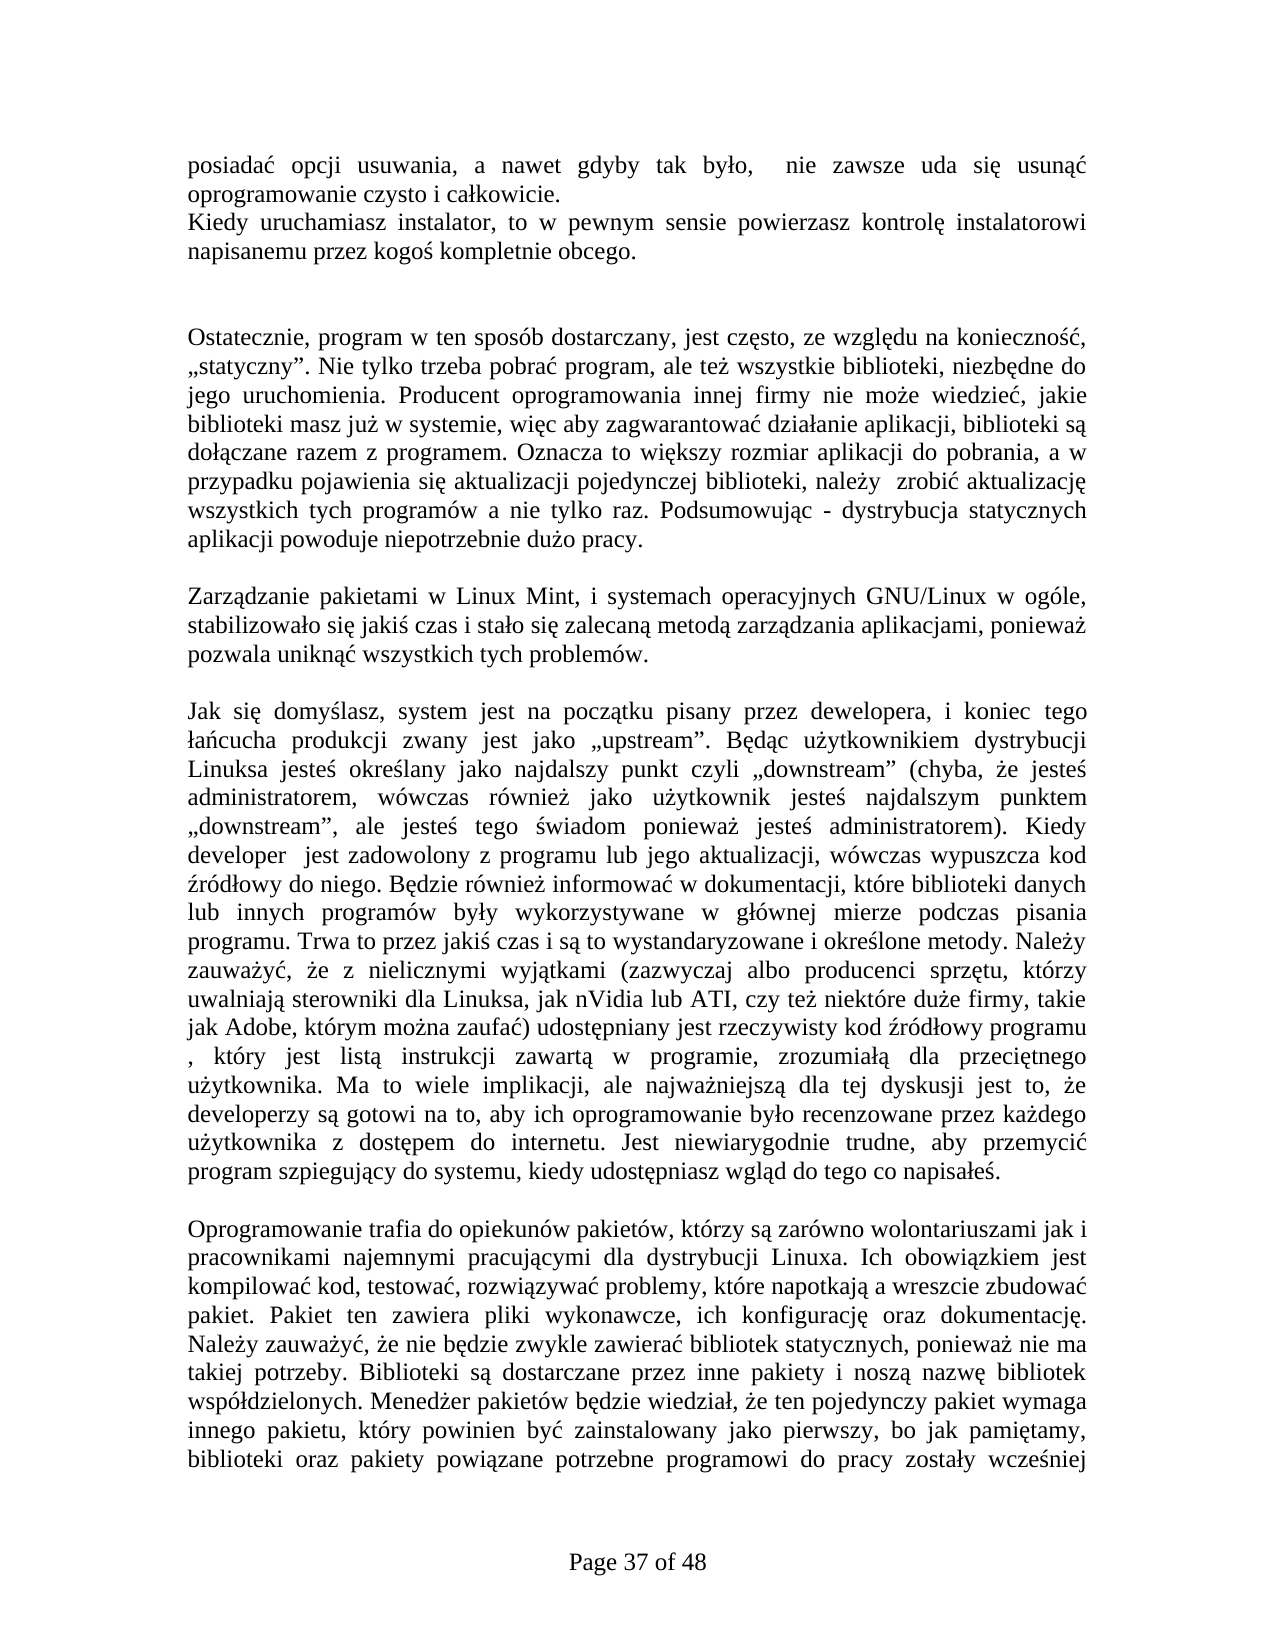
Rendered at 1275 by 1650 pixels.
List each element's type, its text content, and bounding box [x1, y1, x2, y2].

text posiadać opcji usuwania, a nawet gdyby tak było, nie zawsze uda się usunąć oprogramowanie czysto i całkowicie. [187, 150, 1087, 207]
text Ostatecznie, program w ten sposób dostarczany, jest często, ze względu na konieczność, „statyczny”. Nie tylko trzeba pobrać program, ale też wszystkie biblioteki, niezbędne do jego uruchomienia. Producent oprogramowania innej firmy nie może wiedzieć, jakie biblioteki masz już w systemie, więc aby zagwarantować działanie aplikacji, biblioteki są dołączane razem z programem. Oznacza to większy rozmiar aplikacji do pobrania, a w przypadku pojawienia się aktualizacji pojedynczej biblioteki, należy zrobić aktualizację wszystkich tych programów a nie tylko raz. Podsumowując - dystrybucja statycznych aplikacji powoduje niepotrzebnie dużo pracy. [187, 322, 1087, 552]
text Kiedy uruchamiasz instalator, to w pewnym sensie powierzasz kontrolę instalatorowi napisanemu przez kogoś kompletnie obcego. [187, 207, 1087, 265]
text Oprogramowanie trafia do opiekunów pakietów, którzy są zarówno wolontariuszami jak i pracownikami najemnymi pracującymi dla dystrybucji Linuxa. Ich obowiązkiem jest kompilować kod, testować, rozwiązywać problemy, które napotkają a wreszcie zbudować pakiet. Pakiet ten zawiera pliki wykonawcze, ich konfigurację oraz dokumentację. Należy zauważyć, że nie będzie zwykle zawierać bibliotek statycznych, ponieważ nie ma takiej potrzeby. Biblioteki są dostarczane przez inne pakiety i noszą nazwę bibliotek współdzielonych. Menedżer pakietów będzie wiedział, że ten pojedynczy pakiet wymaga innego pakietu, który powinien być zainstalowany jako pierwszy, bo jak pamiętamy, biblioteki oraz pakiety powiązane potrzebne programowi do pracy zostały wcześniej [187, 1214, 1087, 1472]
text Jak się domyślasz, system jest na początku pisany przez dewelopera, i koniec tego łańcucha produkcji zwany jest jako „upstream”. Będąc użytkownikiem dystrybucji Linuksa jesteś określany jako najdalszy punkt czyli „downstream” (chyba, że jesteś administratorem, wówczas również jako użytkownik jesteś najdalszym punktem „downstream”, ale jesteś tego świadom ponieważ jesteś administratorem). Kiedy developer jest zadowolony z programu lub jego aktualizacji, wówczas wypuszcza kod źródłowy do niego. Będzie również informować w dokumentacji, które biblioteki danych lub innych programów były wykorzystywane w głównej mierze podczas pisania programu. Trwa to przez jakiś czas i są to wystandaryzowane i określone metody. Należy zauważyć, że z nielicznymi wyjątkami (zazwyczaj albo producenci sprzętu, którzy uwalniają sterowniki dla Linuksa, jak nVidia lub ATI, czy też niektóre duże firmy, takie jak Adobe, którym można zaufać) udostępniany jest rzeczywisty kod źródłowy programu , który jest listą instrukcji zawartą w programie, zrozumiałą dla przeciętnego użytkownika. Ma to wiele implikacji, ale najważniejszą dla tej dyskusji jest to, że developerzy są gotowi na to, aby ich oprogramowanie było recenzowane przez każdego użytkownika z dostępem do internetu. Jest niewiarygodnie trudne, aby przemycić program szpiegujący do systemu, kiedy udostępniasz wgląd do tego co napisałeś. [187, 696, 1087, 1185]
